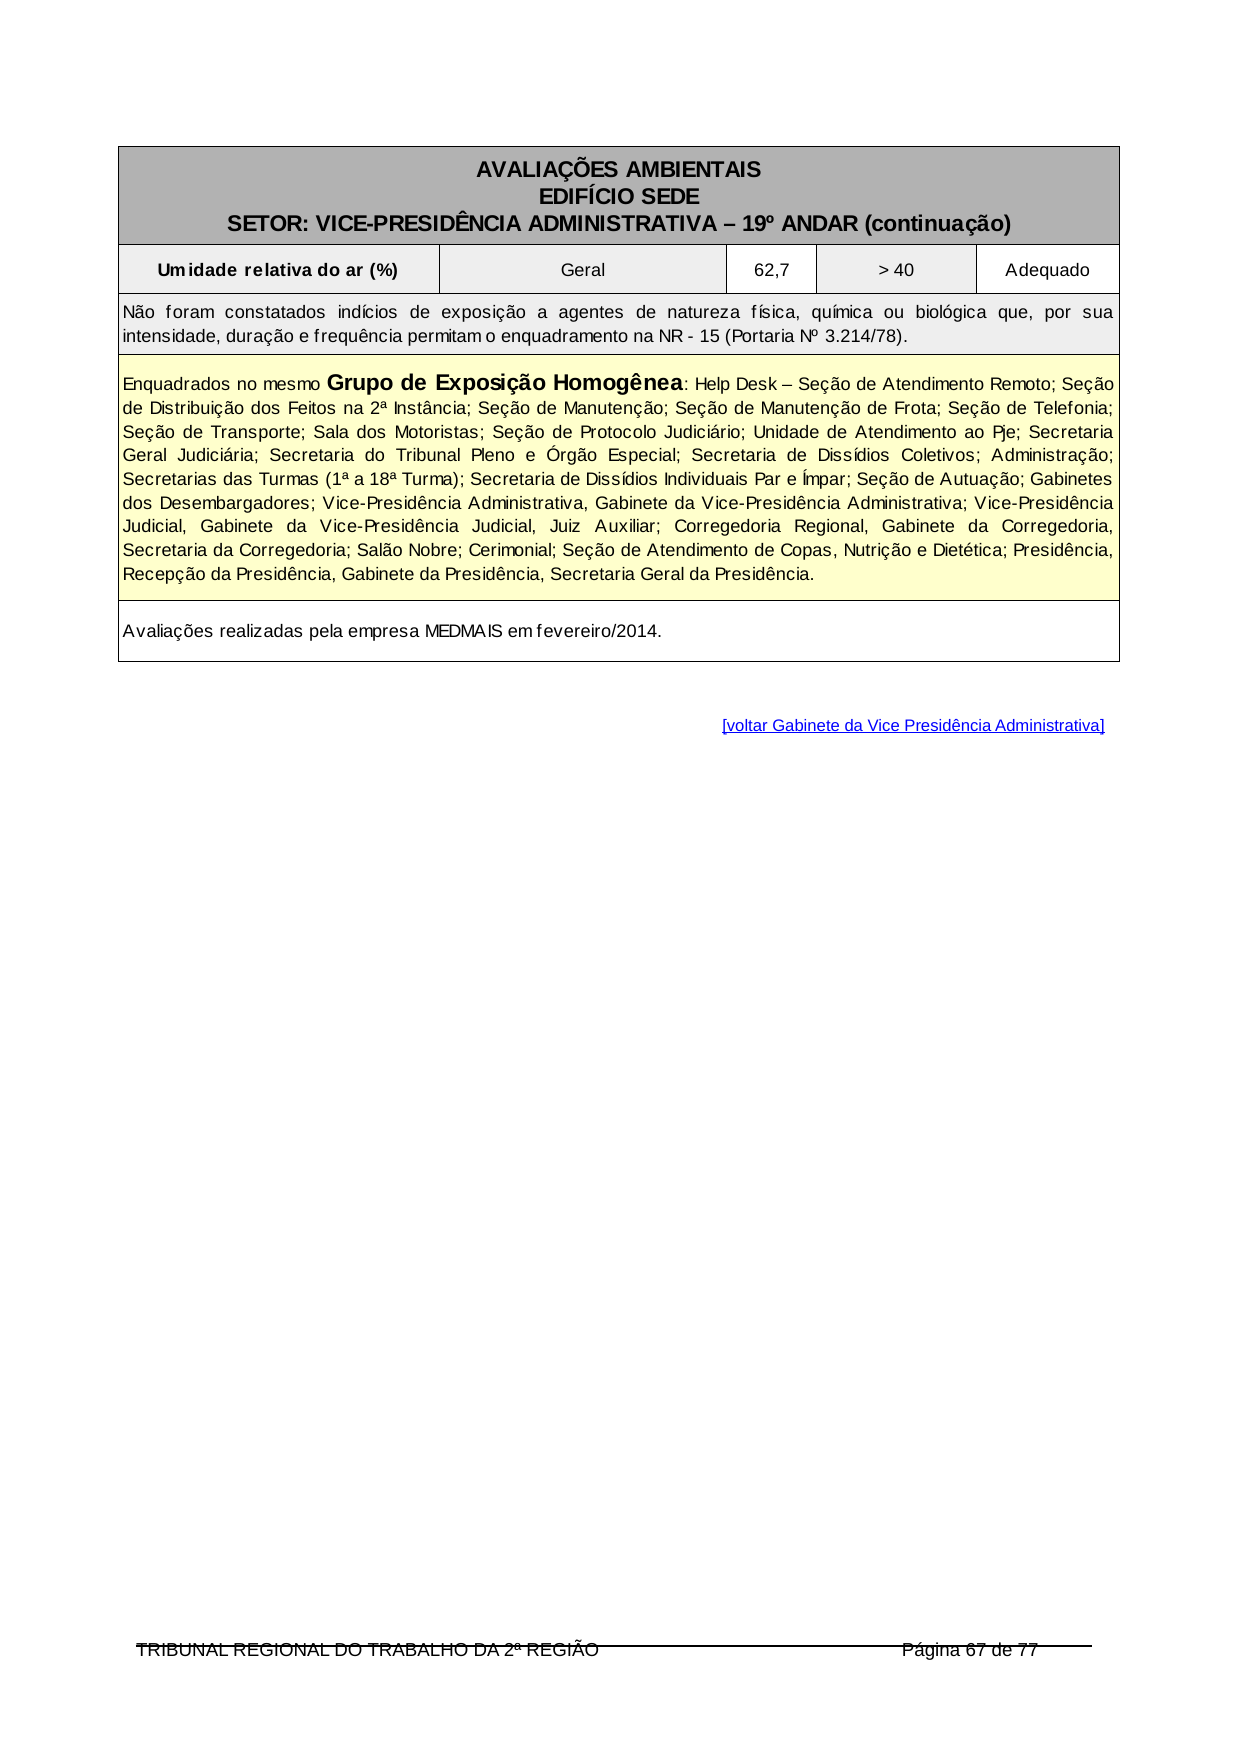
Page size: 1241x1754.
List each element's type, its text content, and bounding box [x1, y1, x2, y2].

text [voltar Gabinete da Vice Presidência Administrativa] [136, 716, 1104, 735]
